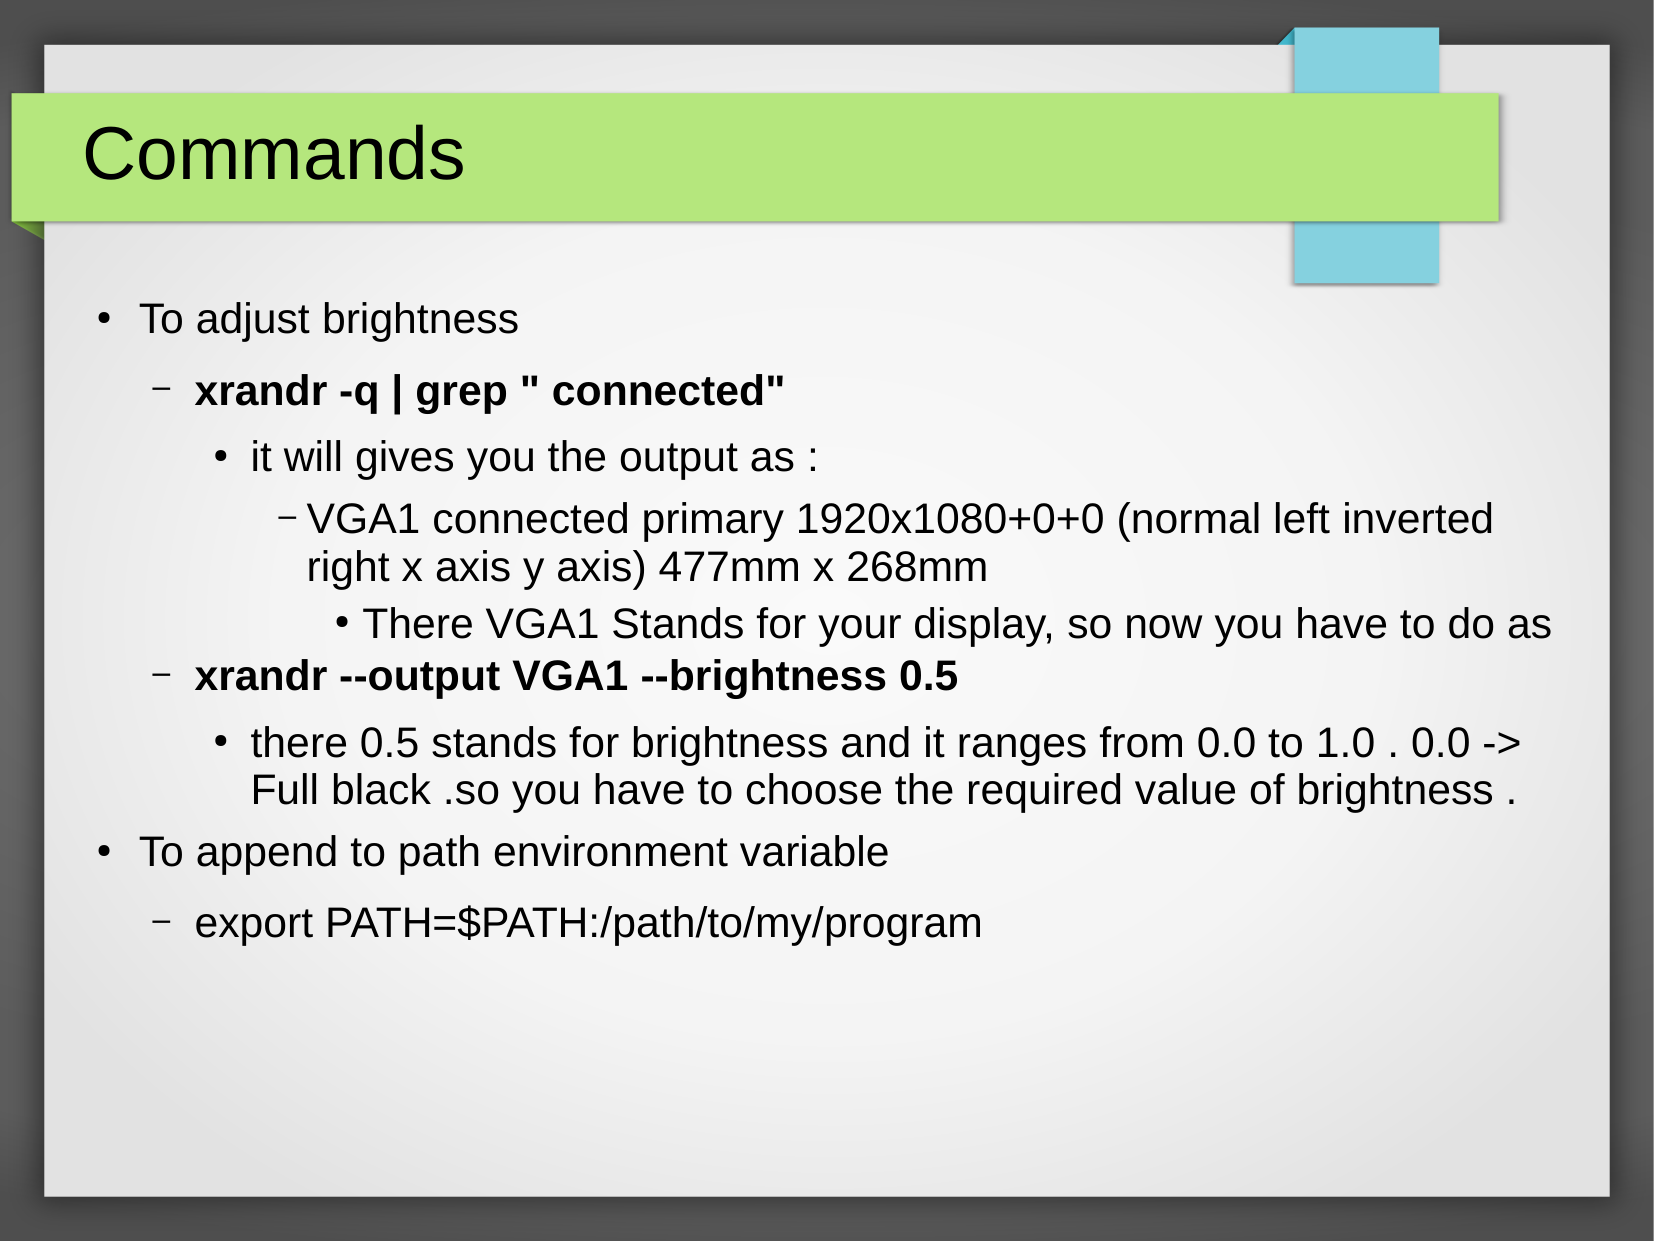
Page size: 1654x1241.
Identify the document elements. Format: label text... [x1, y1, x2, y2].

picture [0, 0, 1654, 1241]
title Commands [82, 94, 1264, 213]
list To adjust brightness xrandr -q | grep " connected" it will gives you the output as : VGA1 connected primary 1920x1080+0+0 (normal left inverted right x axis y axis) 477mm x 268mm There VGA1 Stands for your display, so now you have to do as xrandr --output VGA1 --brightness 0.5 there 0.5 stands for brightness and it ranges from 0.0 to 1.0 . 0.0 -> Full black .so you have to choose the required value of brightness . To append to path environment variable export PATH=$PATH:/path/to/my/program [82, 295, 1571, 1015]
